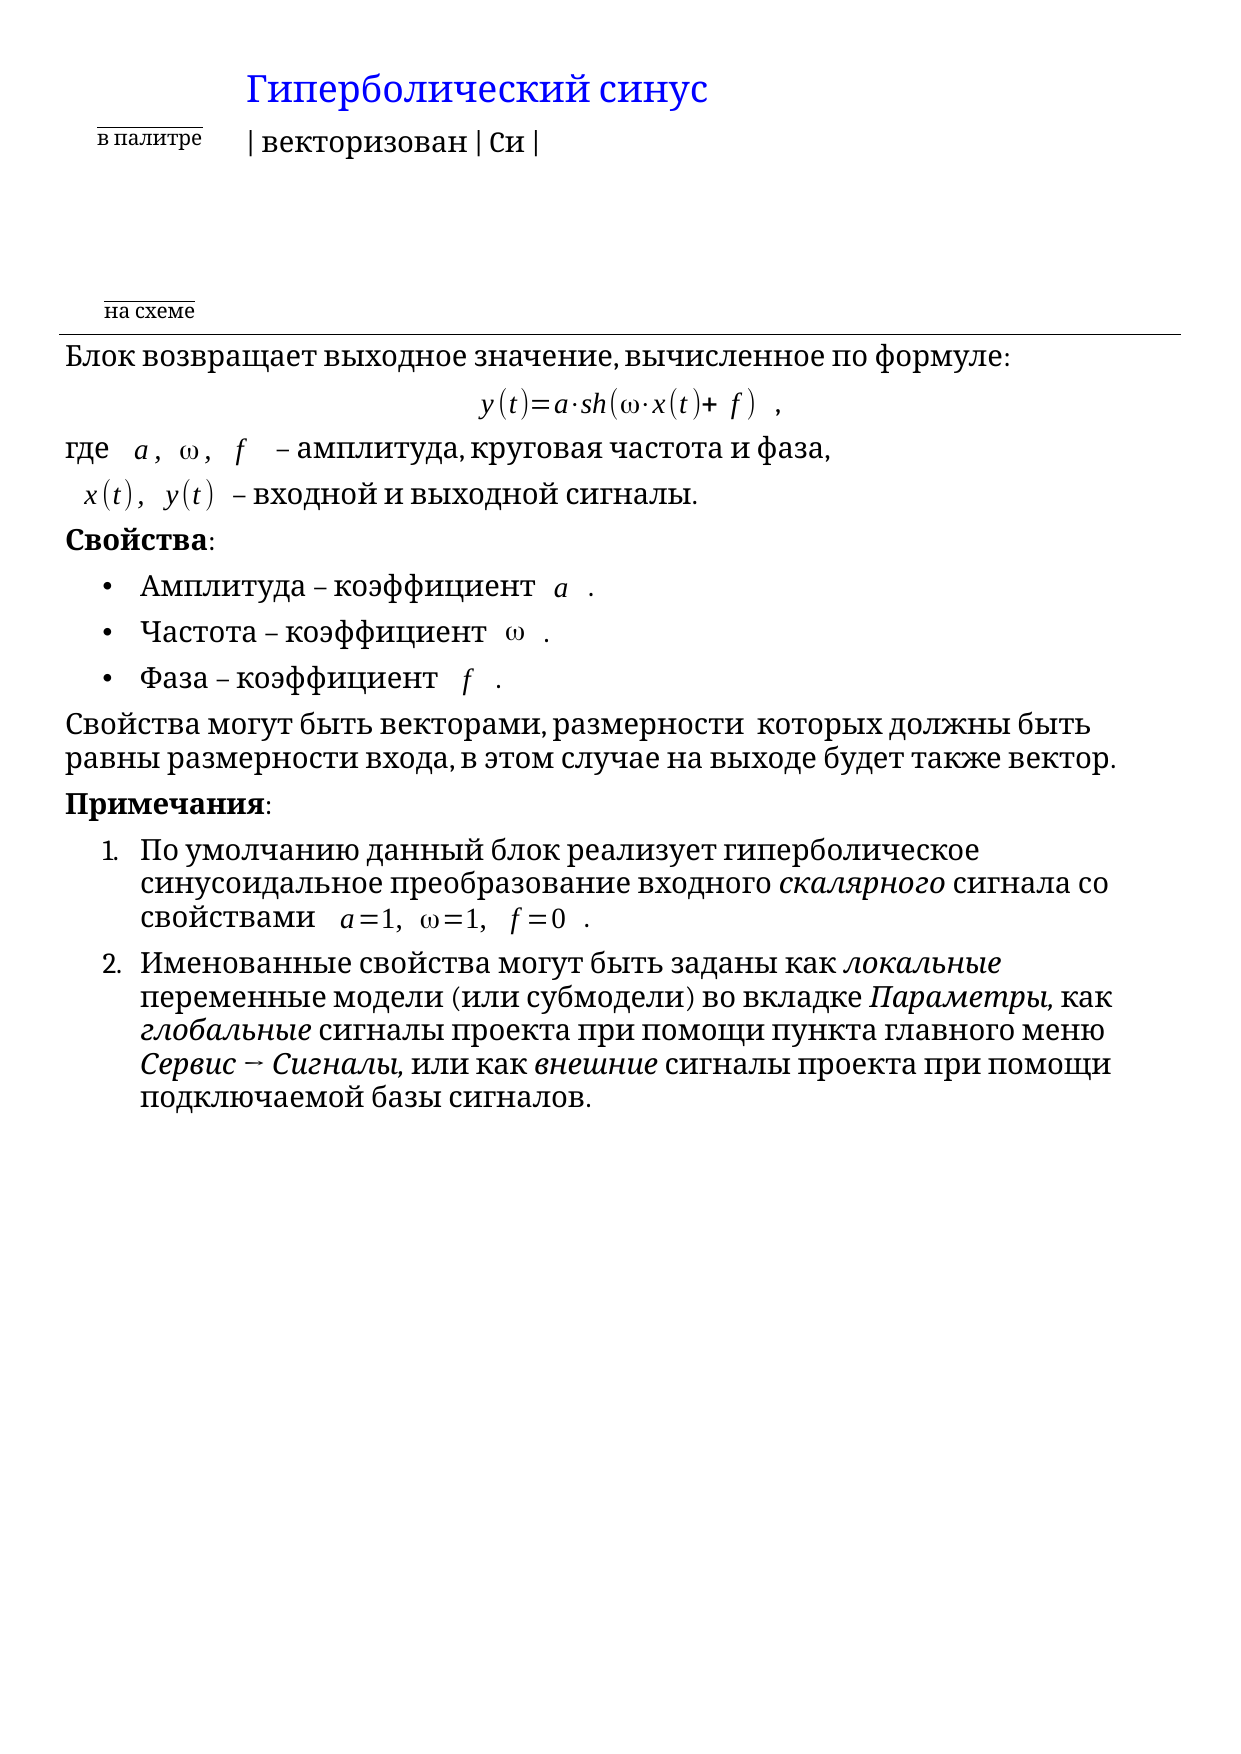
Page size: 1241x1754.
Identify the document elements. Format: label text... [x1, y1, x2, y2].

table_cell [240, 294, 1181, 334]
table_header [59, 59, 240, 121]
table_cell [240, 178, 1181, 294]
table_cell в палитре [59, 121, 240, 178]
table_cell | векторизован | Cи | [240, 121, 1181, 178]
table_cell [59, 178, 240, 294]
table_header Гиперболический синус [240, 59, 1181, 121]
table_cell на схеме [59, 294, 240, 334]
table_cell Блок возвращает выходное значение, вычисленное по формуле: , где – амплитуда, круговая частота и фаза, – входной и выходной сигналы. Свойства: Амплитуда – коэффициент. Частота – коэффициент. Фаза – коэффициент. Свойства могут быть векторами, размерности которых должны быть равны размерности входа, в этом случае на выходе будет также вектор. Примечания: По умолчанию данный блок реализует гиперболическое синусоидальное преобразование входного скалярного сигнала со свойствами . Именованные свойства могут быть заданы как локальные переменные модели (или субмодели) во вкладке Параметры, как глобальные сигналы проекта при помощи пункта главного меню Сервис → Сигналы, или как внешние сигналы проекта при помощи подключаемой базы сигналов. [59, 335, 1181, 1133]
